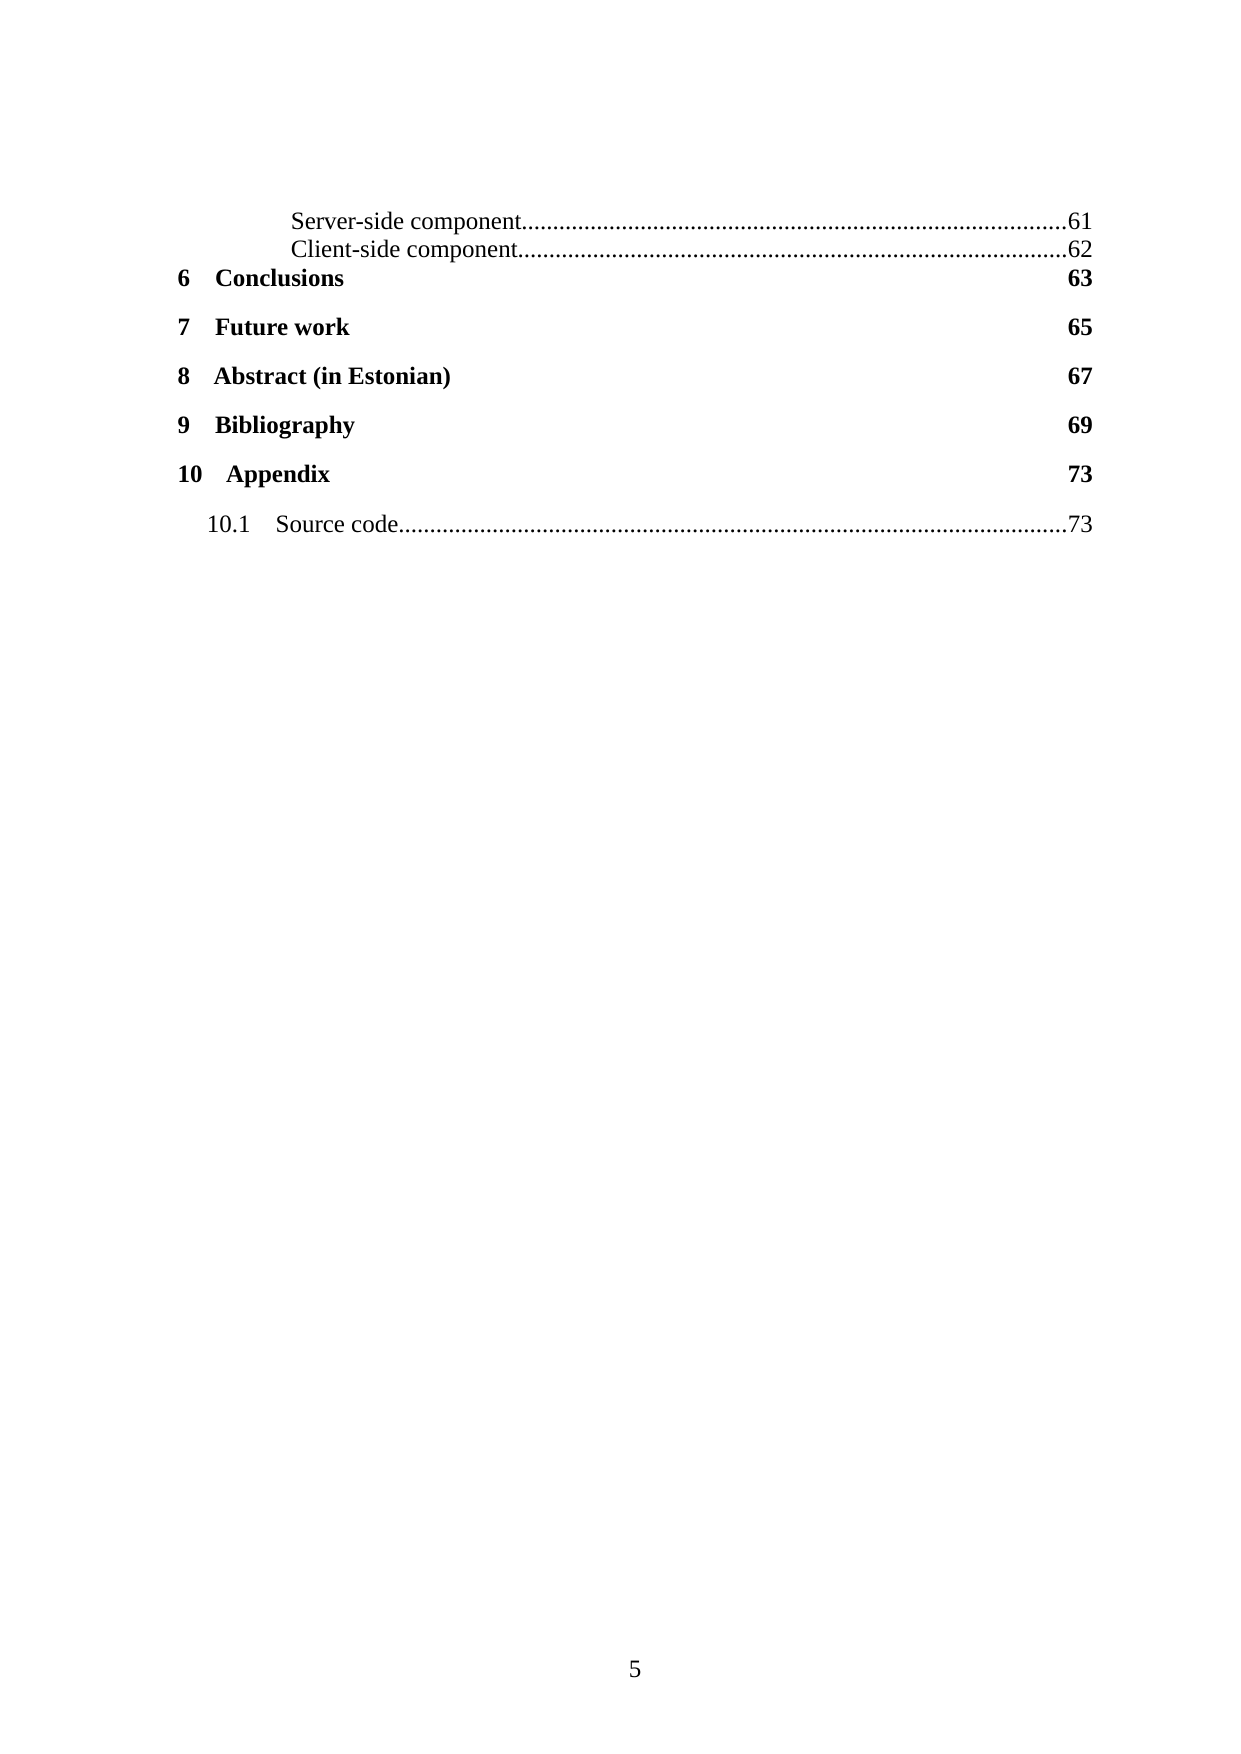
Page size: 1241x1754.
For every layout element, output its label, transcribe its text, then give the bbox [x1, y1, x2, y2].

text Client-side component 62 [266, 234, 1093, 263]
text 7 Future work 65 [177, 312, 1093, 341]
text 9 Bibliography 69 [177, 411, 1093, 439]
text 8 Abstract (in Estonian) 67 [177, 361, 1093, 390]
text 10 Appendix 73 [177, 459, 1093, 488]
text Server-side component 61 [266, 206, 1093, 234]
text 6 Conclusions 63 [177, 263, 1093, 292]
text 10.1 Source code 73 [207, 509, 1093, 537]
